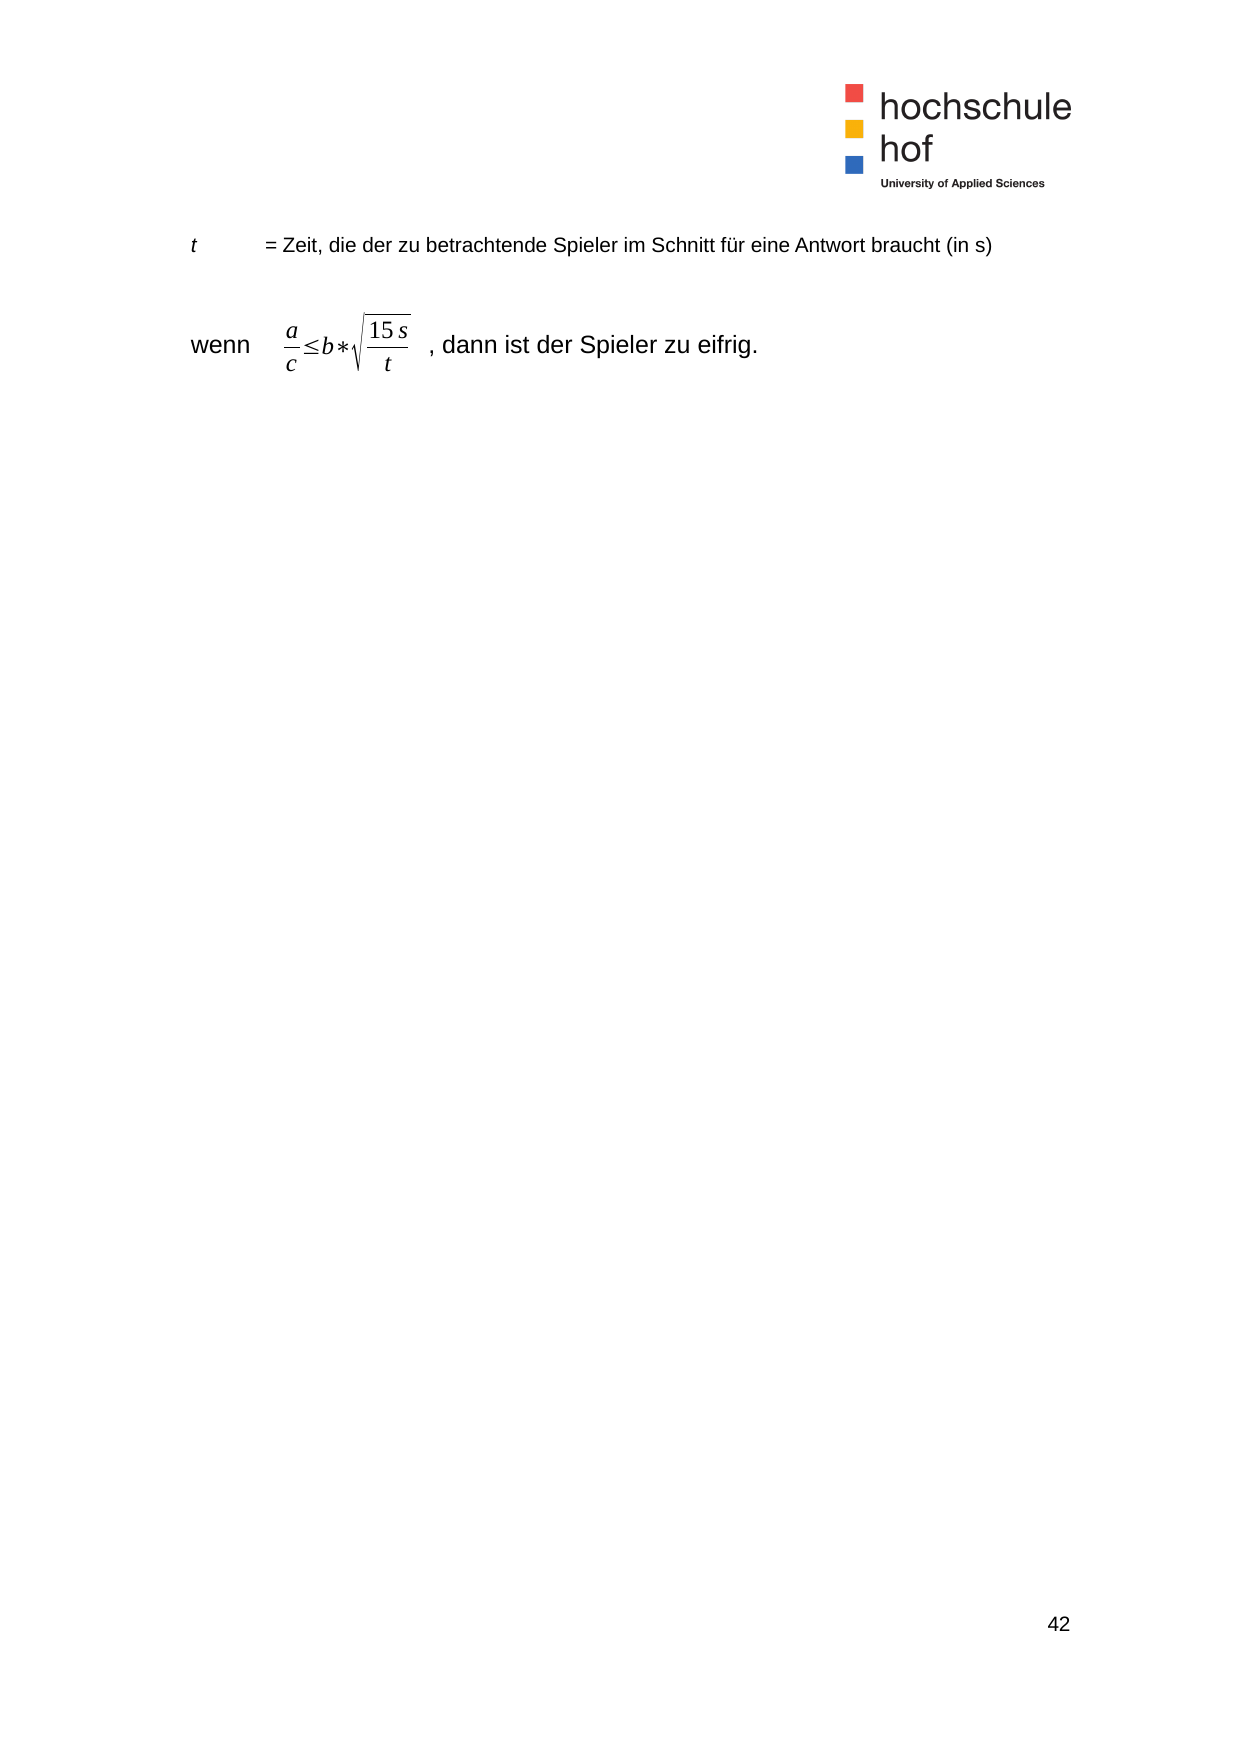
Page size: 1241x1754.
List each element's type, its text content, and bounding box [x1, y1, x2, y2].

text wenn , dann ist der Spieler zu eifrig. [191, 312, 1070, 376]
picture [845, 84, 1071, 189]
text t = Zeit, die der zu betrachtende Spieler im Schnitt für eine Antwort braucht (in s) [191, 233, 1070, 257]
